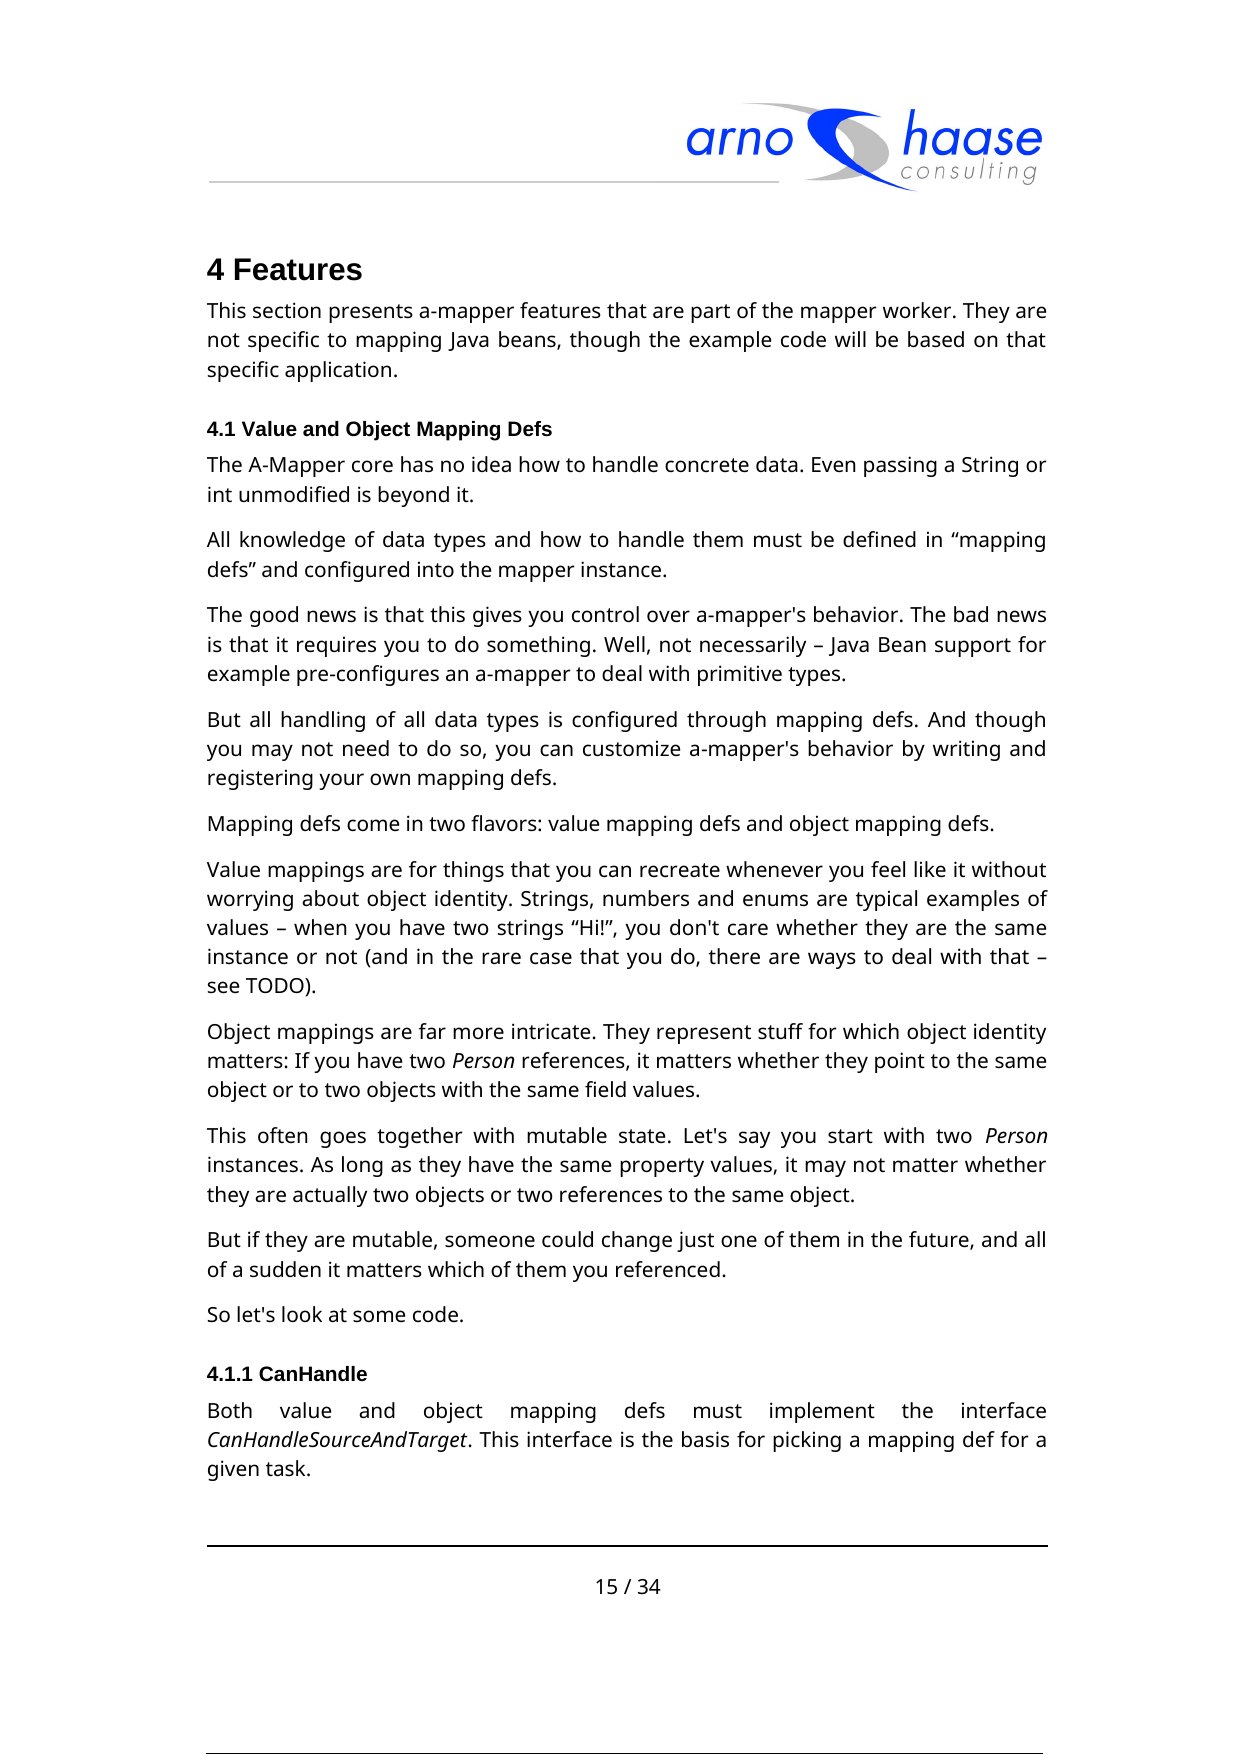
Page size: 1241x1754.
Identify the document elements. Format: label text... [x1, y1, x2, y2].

text This often goes together with mutable state. Let's say you start with two Person instances. As long as they have the same property values, it may not matter whether they are actually two objects or two references to the same object. [207, 1120, 1048, 1208]
text Mapping defs come in two flavors: value mapping defs and object mapping defs. [207, 808, 1048, 837]
text But all handling of all data types is configured through mapping defs. And though you may not need to do so, you can customize a-mapper's behavior by writing and registering your own mapping defs. [207, 704, 1048, 791]
text The good news is that this gives you control over a-mapper's behavior. The bad news is that it requires you to do something. Well, not necessarily – Java Bean support for example pre-configures an a-mapper to deal with primitive types. [207, 599, 1048, 687]
text Object mappings are far more intricate. They represent stuff for which object identity matters: If you have two Person references, it matters whether they point to the same object or to two objects with the same field values. [207, 1016, 1048, 1104]
picture [656, 78, 1072, 208]
text This section presents a-mapper features that are part of the mapper worker. They are not specific to mapping Java beans, though the example code will be based on that specific application. [207, 295, 1048, 383]
text So let's look at some code. [207, 1299, 1048, 1329]
text All knowledge of data types and how to handle them must be defined in “mapping defs” and configured into the mapper instance. [207, 524, 1048, 583]
text But if they are mutable, someone could change just one of them in the future, and all of a sudden it matters which of them you referenced. [207, 1224, 1048, 1283]
subtitle CanHandle [207, 1358, 1048, 1387]
text Value mappings are for things that you can recreate whenever you feel like it without worrying about object identity. Strings, numbers and enums are typical examples of values – when you have two strings “Hi!”, you don't care whether they are the same instance or not (and in the rare case that you do, there are ways to deal with that – see TODO). [207, 854, 1048, 999]
text The A-Mapper core has no idea how to handle concrete data. Even passing a String or int unmodified is beyond it. [207, 449, 1048, 508]
text Both value and object mapping defs must implement the interface CanHandleSourceAndTarget. This interface is the basis for picking a mapping def for a given task. [207, 1395, 1048, 1483]
subtitle Features [207, 252, 1048, 287]
subtitle Value and Object Mapping Defs [207, 412, 1048, 441]
